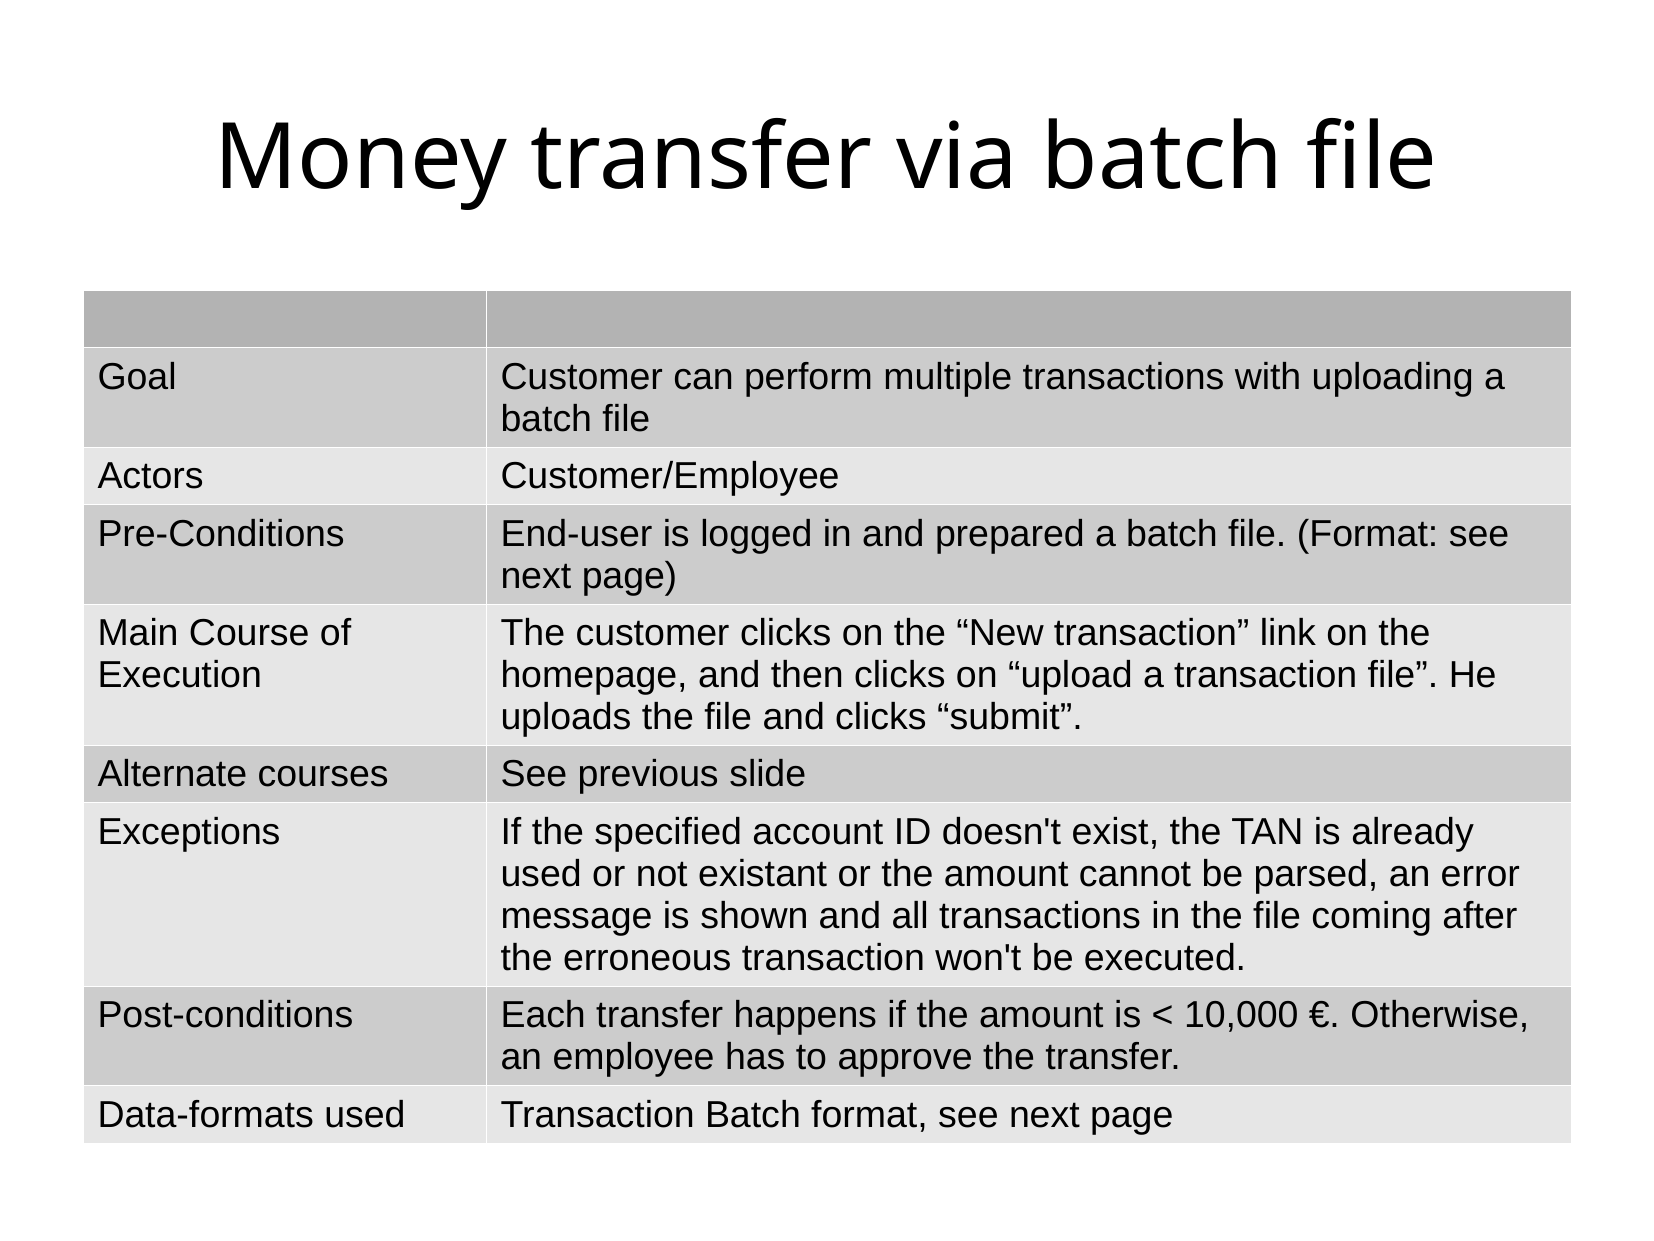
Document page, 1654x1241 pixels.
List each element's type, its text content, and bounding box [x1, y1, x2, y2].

table_cell Main Course of Execution [84, 605, 486, 745]
table_cell Goal [84, 348, 486, 447]
table_header [84, 291, 486, 347]
table_cell Transaction Batch format, see next page [487, 1086, 1571, 1143]
table_cell Post-conditions [84, 987, 486, 1085]
table_cell See previous slide [487, 746, 1571, 802]
table_cell Each transfer happens if the amount is < 10,000 €. Otherwise, an employee has to approve the transfer. [487, 987, 1571, 1085]
table_cell If the specified account ID doesn't exist, the TAN is already used or not existant or the amount cannot be parsed, an error message is shown and all transactions in the file coming after the erroneous transaction won't be executed. [487, 803, 1571, 986]
table_cell The customer clicks on the “New transaction” link on the homepage, and then clicks on “upload a transaction file”. He uploads the file and clicks “submit”. [487, 605, 1571, 745]
title Money transfer via batch file [82, 49, 1571, 257]
table_cell Customer/Employee [487, 448, 1571, 504]
table_cell Actors [84, 448, 486, 504]
table_cell Exceptions [84, 803, 486, 986]
table_cell Data-formats used [84, 1086, 486, 1143]
table_cell End-user is logged in and prepared a batch file. (Format: see next page) [487, 505, 1571, 604]
table_cell Customer can perform multiple transactions with uploading a batch file [487, 348, 1571, 447]
table_cell Pre-Conditions [84, 505, 486, 604]
table_cell Alternate courses [84, 746, 486, 802]
table_header [487, 291, 1571, 347]
